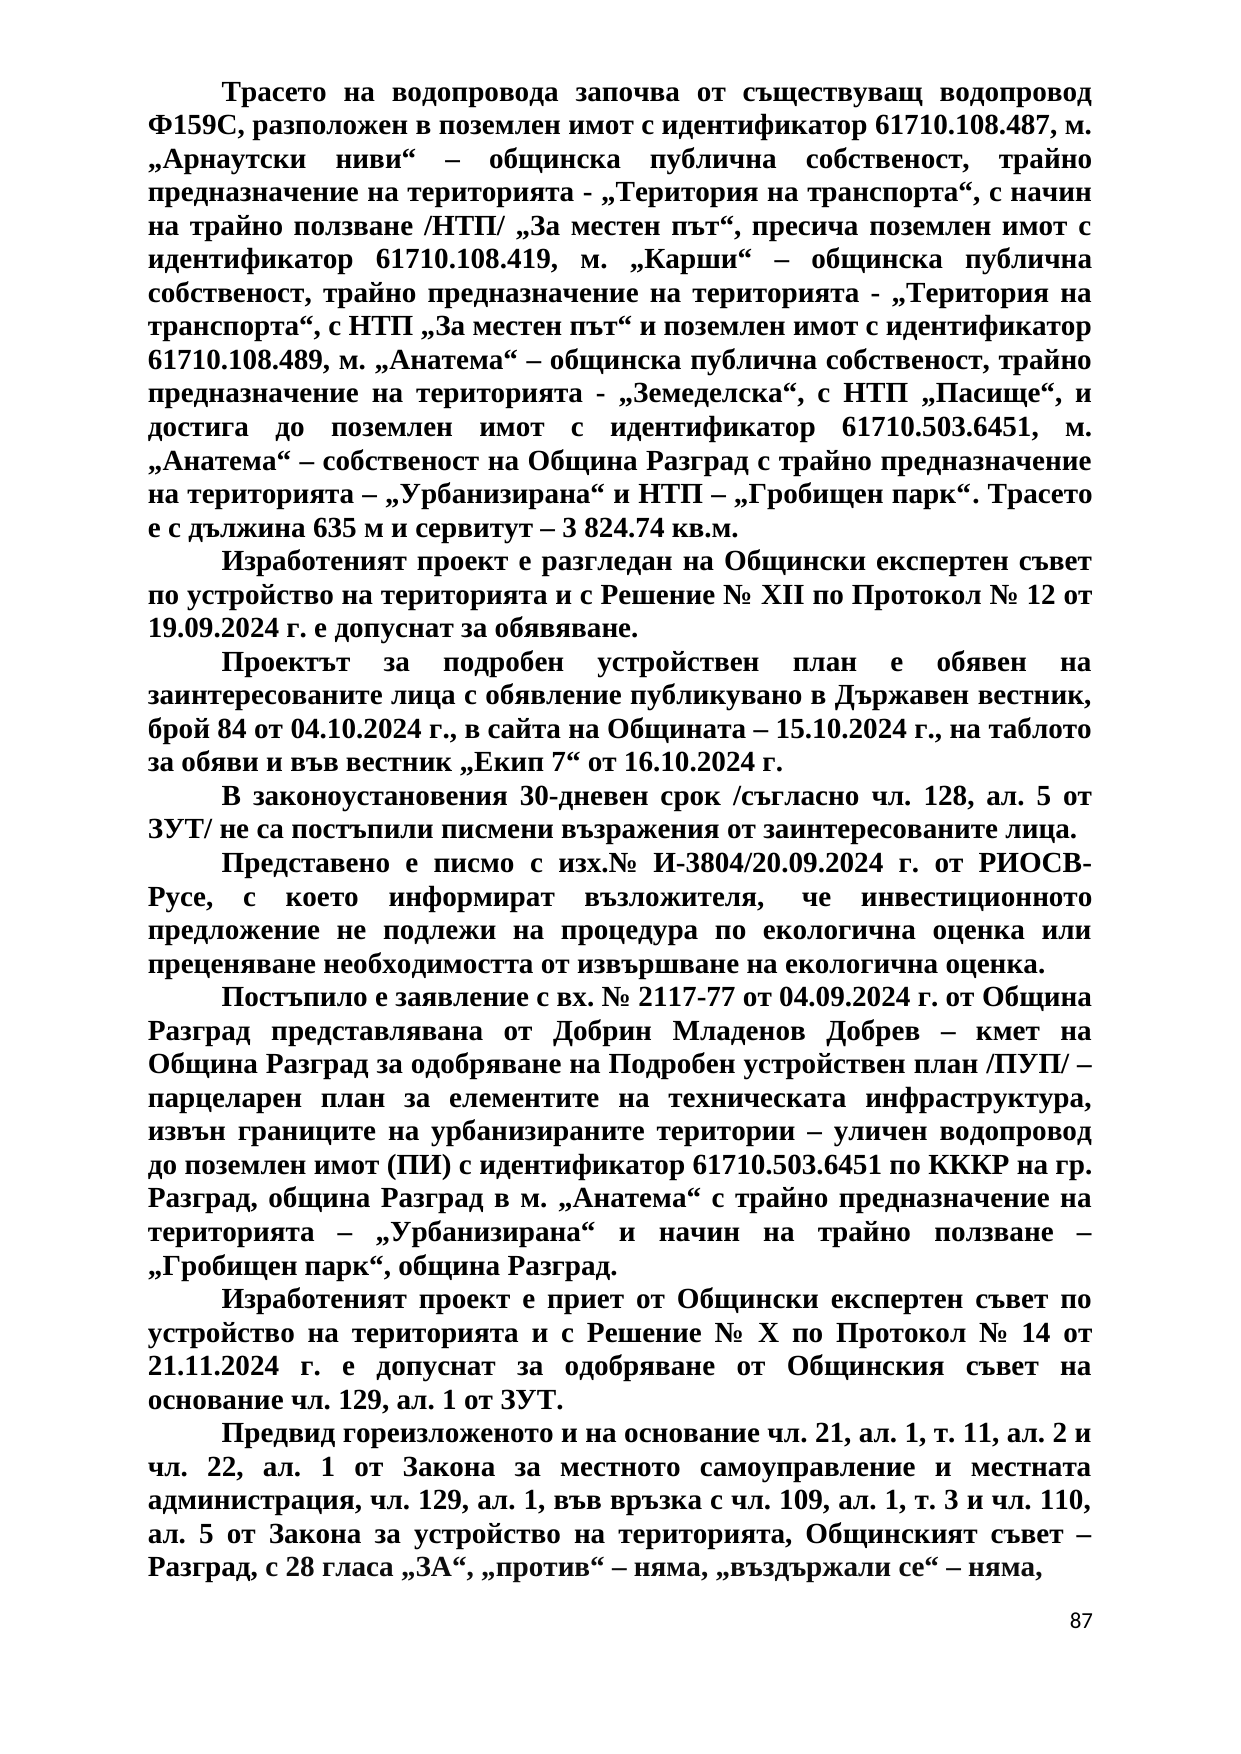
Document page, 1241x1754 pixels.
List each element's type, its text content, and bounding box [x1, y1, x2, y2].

text Предвид гореизложеното и на основание чл. 21, ал. 1, т. 11, ал. 2 и чл. 22, ал. 1 от Закона за местното самоуправление и местната администрация, чл. 129, ал. 1, във връзка с чл. 109, ал. 1, т. 3 и чл. 110, ал. 5 от Закона за устройство на територията, Общинският съвет – Разград, с 28 гласа „ЗА“, „против“ – няма, „въздържали се“ – няма, [148, 1415, 1093, 1583]
text Представено е писмо с изх.№ И-3804/20.09.2024 г. от РИОСВ-Русе, с което информират възложителя, че инвестиционното предложение не подлежи на процедура по екологична оценка или преценяване необходимостта от извършване на екологична оценка. [148, 845, 1093, 979]
text Изработеният проект е приет от Общински експертен съвет по устройство на територията и с Решение № X по Протокол № 14 от 21.11.2024 г. е допуснат за одобряване от Общинския съвет на основание чл. 129, ал. 1 от ЗУТ. [148, 1281, 1093, 1415]
text Постъпило е заявление с вх. № 2117-77 от 04.09.2024 г. от Община Разград представлявана от Добрин Младенов Добрев – кмет на Община Разград за одобряване на Подробен устройствен план /ПУП/ – парцеларен план за елементите на техническата инфраструктура, извън границите на урбанизираните територии – уличен водопровод до поземлен имот (ПИ) с идентификатор 61710.503.6451 по КККР на гр. Разград, община Разград в м. „Анатема“ с трайно предназначение на територията – „Урбанизирана“ и начин на трайно ползване – „Гробищен парк“, община Разград. [148, 979, 1093, 1281]
text Трасето на водопровода започва от съществуващ водопровод Ф159С, разположен в поземлен имот с идентификатор 61710.108.487, м. „Арнаутски ниви“ – общинска публична собственост, трайно предназначение на територията - „Територия на транспорта“, с начин на трайно ползване /НТП/ „За местен път“, пресича поземлен имот с идентификатор 61710.108.419, м. „Карши“ – общинска публична собственост, трайно предназначение на територията - „Територия на транспорта“, с НТП „За местен път“ и поземлен имот с идентификатор 61710.108.489, м. „Анатема“ – общинска публична собственост, трайно предназначение на територията - „Земеделска“, с НТП „Пасище“, и достига до поземлен имот с идентификатор 61710.503.6451, м. „Анатема“ – собственост на Община Разград с трайно предназначение на територията – „Урбанизирана“ и НТП – „Гробищен парк“. Трасето е с дължина 635 м и сервитут – 3 824.74 кв.м. [148, 74, 1093, 543]
text В законоустановения 30-дневен срок /съгласно чл. 128, ал. 5 от ЗУТ/ не са постъпили писмени възражения от заинтересованите лица. [148, 778, 1093, 845]
text Изработеният проект е разгледан на Общински експертен съвет по устройство на територията и с Решение № XII по Протокол № 12 от 19.09.2024 г. е допуснат за обявяване. [148, 543, 1093, 644]
text Проектът за подробен устройствен план е обявен на заинтересованите лица с обявление публикувано в Държавен вестник, брой 84 от 04.10.2024 г., в сайта на Общината – 15.10.2024 г., на таблото за обяви и във вестник „Екип 7“ от 16.10.2024 г. [148, 644, 1093, 778]
